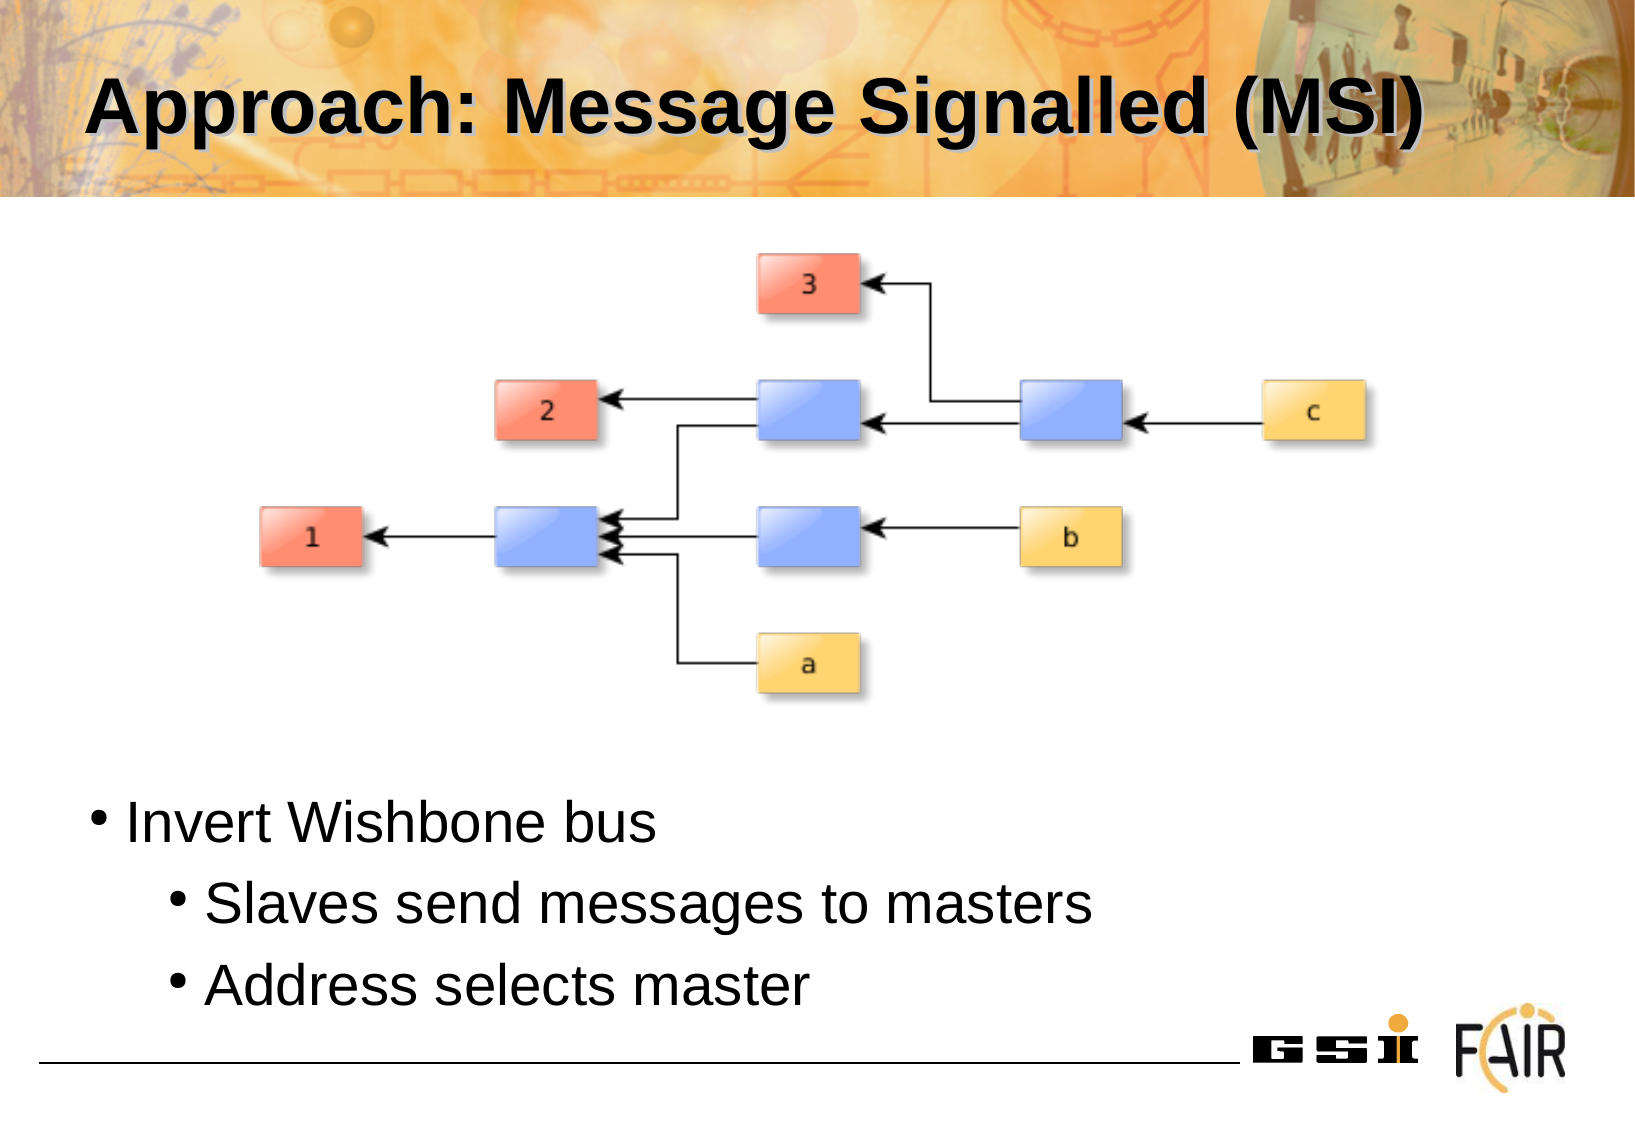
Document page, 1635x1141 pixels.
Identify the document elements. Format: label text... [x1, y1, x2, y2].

picture [1456, 1003, 1565, 1093]
title Approach: Message Signalled (MSI) [68, 12, 1570, 191]
picture [227, 221, 1400, 727]
picture [0, 0, 1635, 197]
subtitle Invert Wishbone bus Slaves send messages to masters Address selects master [88, 738, 1560, 1063]
